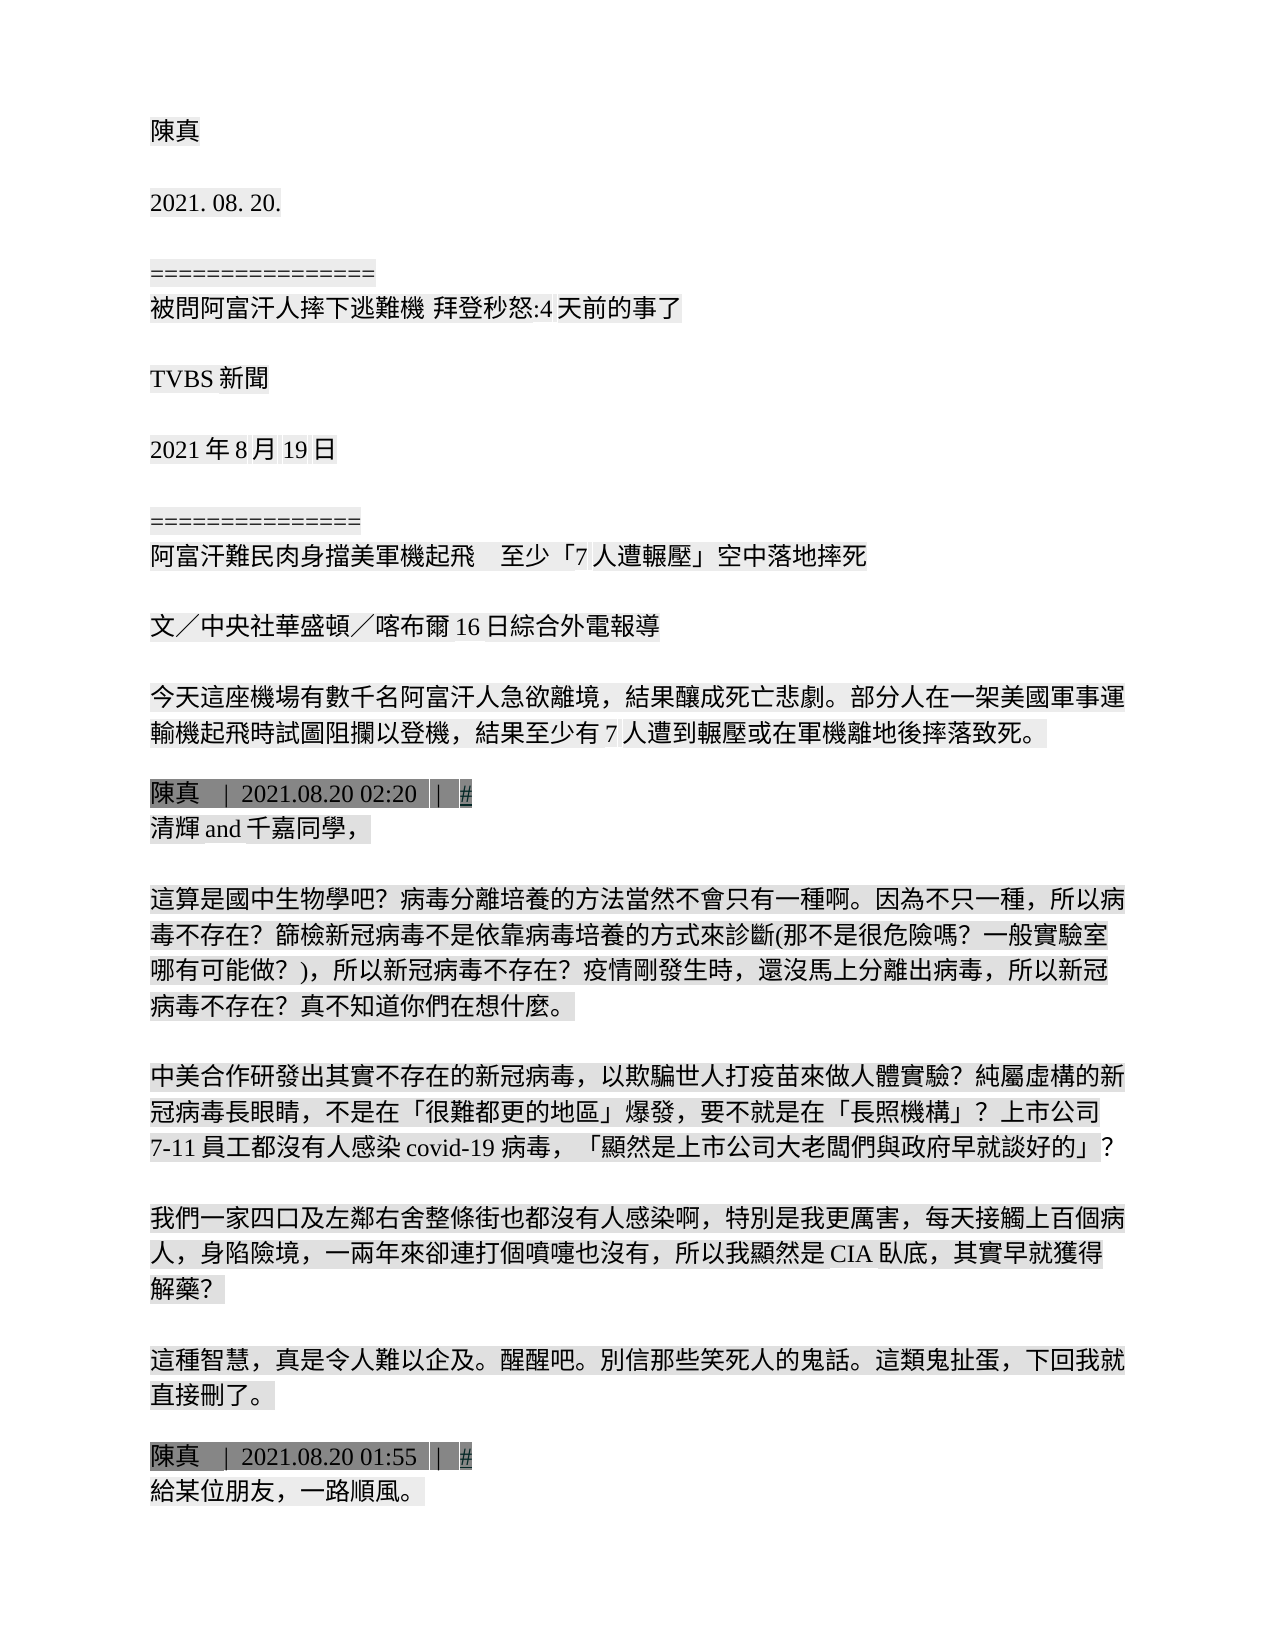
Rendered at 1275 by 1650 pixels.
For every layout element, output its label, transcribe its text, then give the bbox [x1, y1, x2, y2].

text 給某位朋友，一路順風。 [150, 1471, 1125, 1542]
text 陳真 2021. 08. 20. ================ 被問阿富汗人摔下逃難機 拜登秒怒:4天前的事了 TVBS新聞 2021年8月19日 =============== 阿富汗難民肉身擋美軍機起飛 至少「7人遭輾壓」空中落地摔死 文／中央社華盛頓／喀布爾16日綜合外電報導 今天這座機場有數千名阿富汗人急欲離境，結果釀成死亡悲劇。部分人在一架美國軍事運輸機起飛時試圖阻攔以登機，結果至少有7人遭到輾壓或在軍機離地後摔落致死。 [150, 75, 1125, 748]
text 陳真 | 2021.08.20 02:20 | # [150, 773, 1125, 808]
text 陳真 | 2021.08.20 01:55 | # [150, 1435, 1125, 1471]
text 清輝and千嘉同學， 這算是國中生物學吧？病毒分離培養的方法當然不會只有一種啊。因為不只一種，所以病毒不存在？篩檢新冠病毒不是依靠病毒培養的方式來診斷(那不是很危險嗎？一般實驗室哪有可能做？)，所以新冠病毒不存在？疫情剛發生時，還沒馬上分離出病毒，所以新冠病毒不存在？真不知道你們在想什麼。 中美合作研發出其實不存在的新冠病毒，以欺騙世人打疫苗來做人體實驗？純屬虛構的新冠病毒長眼睛，不是在「很難都更的地區」爆發，要不就是在「長照機構」？上市公司7-11員工都沒有人感染covid-19 病毒，「顯然是上市公司大老闆們與政府早就談好的」？ 我們一家四口及左鄰右舍整條街也都沒有人感染啊，特別是我更厲害，每天接觸上百個病人，身陷險境，一兩年來卻連打個噴嚏也沒有，所以我顯然是CIA臥底，其實早就獲得解藥？ 這種智慧，真是令人難以企及。醒醒吧。別信那些笑死人的鬼話。這類鬼扯蛋，下回我就直接刪了。 [150, 808, 1125, 1410]
